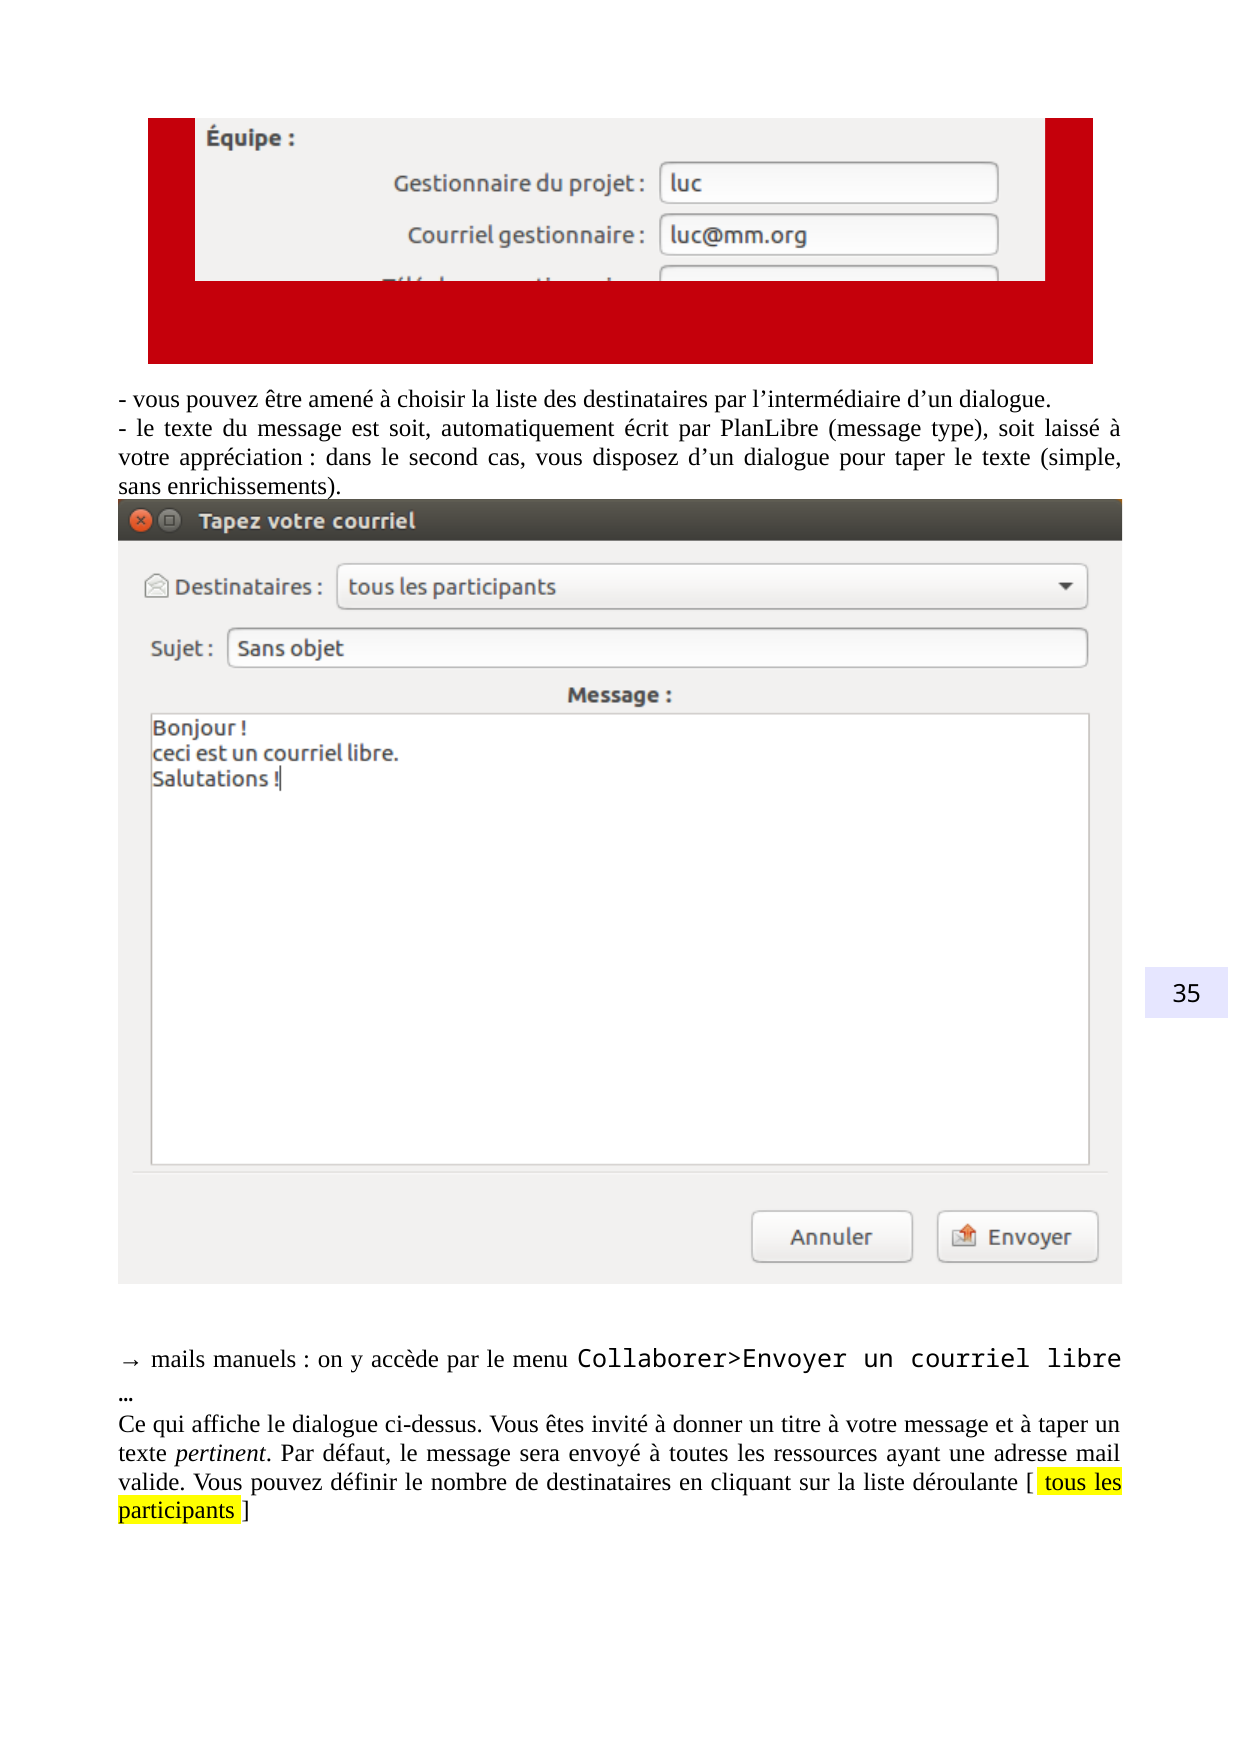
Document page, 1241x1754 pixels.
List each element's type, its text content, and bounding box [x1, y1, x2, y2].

picture [118, 499, 1123, 1284]
text → mails manuels : on y accède par le menu Collaborer>Envoyer un courriel libre … [118, 1341, 1122, 1409]
text - vous pouvez être amené à choisir la liste des destinataires par l’intermédiaire d’un dialogue. [118, 384, 1122, 413]
text - le texte du message est soit, automatiquement écrit par PlanLibre (message type), soit laissé à votre appréciation : dans le second cas, vous disposez d’un dialogue pour taper le texte (simple, sans enrichissements). [118, 413, 1122, 499]
picture [195, 118, 1045, 281]
text Ce qui affiche le dialogue ci-dessus. Vous êtes invité à donner un titre à votre message et à taper un texte pertinent. Par défaut, le message sera envoyé à toutes les ressources ayant une adresse mail valide. Vous pouvez définir le nombre de destinataires en cliquant sur la liste déroulante [ tous les participants ] [118, 1409, 1122, 1524]
